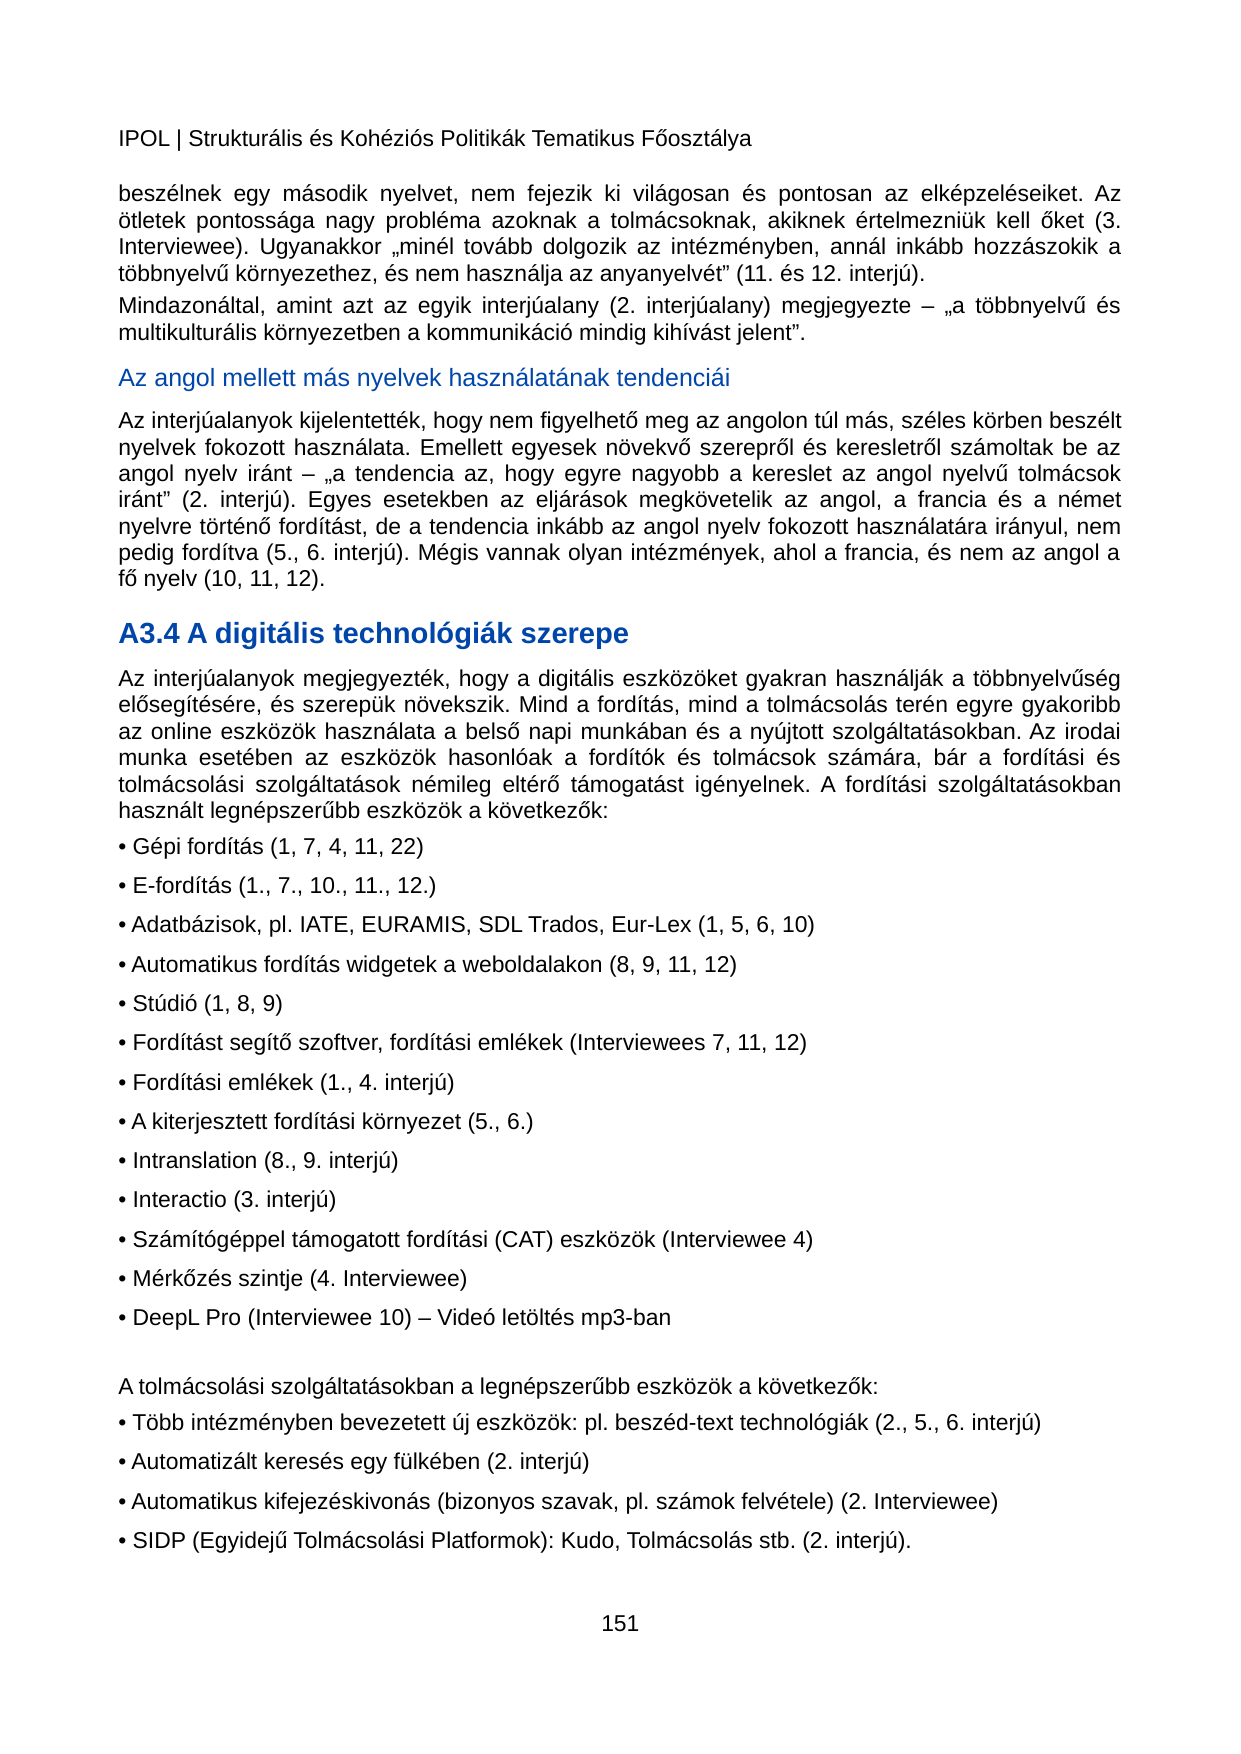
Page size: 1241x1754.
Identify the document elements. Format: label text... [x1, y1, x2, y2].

text • Fordítást segítő szoftver, fordítási emlékek (Interviewees 7, 11, 12) [118, 1029, 1122, 1056]
text Az interjúalanyok kijelentették, hogy nem figyelhető meg az angolon túl más, széles körben beszélt nyelvek fokozott használata. Emellett egyesek növekvő szerepről és keresletről számoltak be az angol nyelv iránt – „a tendencia az, hogy egyre nagyobb a kereslet az angol nyelvű tolmácsok iránt” (2. interjú). Egyes esetekben az eljárások megkövetelik az angol, a francia és a német nyelvre történő fordítást, de a tendencia inkább az angol nyelv fokozott használatára irányul, nem pedig fordítva (5., 6. interjú). Mégis vannak olyan intézmények, ahol a francia, és nem az angol a fő nyelv (10, 11, 12). [118, 407, 1122, 592]
text • DeepL Pro (Interviewee 10) – Videó letöltés mp3-ban [118, 1304, 1122, 1331]
text • Számítógéppel támogatott fordítási (CAT) eszközök (Interviewee 4) [118, 1226, 1122, 1252]
text Mindazonáltal, amint azt az egyik interjúalany (2. interjúalany) megjegyezte – „a többnyelvű és multikulturális környezetben a kommunikáció mindig kihívást jelent”. [118, 292, 1122, 345]
text Az interjúalanyok megjegyezték, hogy a digitális eszközöket gyakran használják a többnyelvűség elősegítésére, és szerepük növekszik. Mind a fordítás, mind a tolmácsolás terén egyre gyakoribb az online eszközök használata a belső napi munkában és a nyújtott szolgáltatásokban. Az irodai munka esetében az eszközök hasonlóak a fordítók és tolmácsok számára, bár a fordítási és tolmácsolási szolgáltatások némileg eltérő támogatást igényelnek. A fordítási szolgáltatásokban használt legnépszerűbb eszközök a következők: [118, 665, 1122, 823]
text • Automatizált keresés egy fülkében (2. interjú) [118, 1448, 1122, 1475]
text • A kiterjesztett fordítási környezet (5., 6.) [118, 1108, 1122, 1134]
text • Interactio (3. interjú) [118, 1186, 1122, 1213]
text • SIDP (Egyidejű Tolmácsolási Platformok): Kudo, Tolmácsolás stb. (2. interjú). [118, 1527, 1122, 1553]
text • E-fordítás (1., 7., 10., 11., 12.) [118, 872, 1122, 898]
text • Stúdió (1, 8, 9) [118, 990, 1122, 1016]
text • Intranslation (8., 9. interjú) [118, 1147, 1122, 1173]
text • Több intézményben bevezetett új eszközök: pl. beszéd-text technológiák (2., 5., 6. interjú) [118, 1409, 1122, 1435]
text beszélnek egy második nyelvet, nem fejezik ki világosan és pontosan az elképzeléseiket. Az ötletek pontossága nagy probléma azoknak a tolmácsoknak, akiknek értelmezniük kell őket (3. Interviewee). Ugyanakkor „minél tovább dolgozik az intézményben, annál inkább hozzászokik a többnyelvű környezethez, és nem használja az anyanyelvét” (11. és 12. interjú). [118, 180, 1122, 286]
subtitle Az angol mellett más nyelvek használatának tendenciái [118, 363, 1122, 392]
text • Gépi fordítás (1, 7, 4, 11, 22) [118, 833, 1122, 859]
text A tolmácsolási szolgáltatásokban a legnépszerűbb eszközök a következők: [118, 1373, 1122, 1399]
subtitle A3.4 A digitális technológiák szerepe [118, 616, 1122, 649]
text • Adatbázisok, pl. IATE, EURAMIS, SDL Trados, Eur-Lex (1, 5, 6, 10) [118, 911, 1122, 938]
text • Fordítási emlékek (1., 4. interjú) [118, 1068, 1122, 1095]
text • Automatikus fordítás widgetek a weboldalakon (8, 9, 11, 12) [118, 951, 1122, 977]
text • Automatikus kifejezéskivonás (bizonyos szavak, pl. számok felvétele) (2. Interviewee) [118, 1488, 1122, 1514]
text • Mérkőzés szintje (4. Interviewee) [118, 1265, 1122, 1291]
